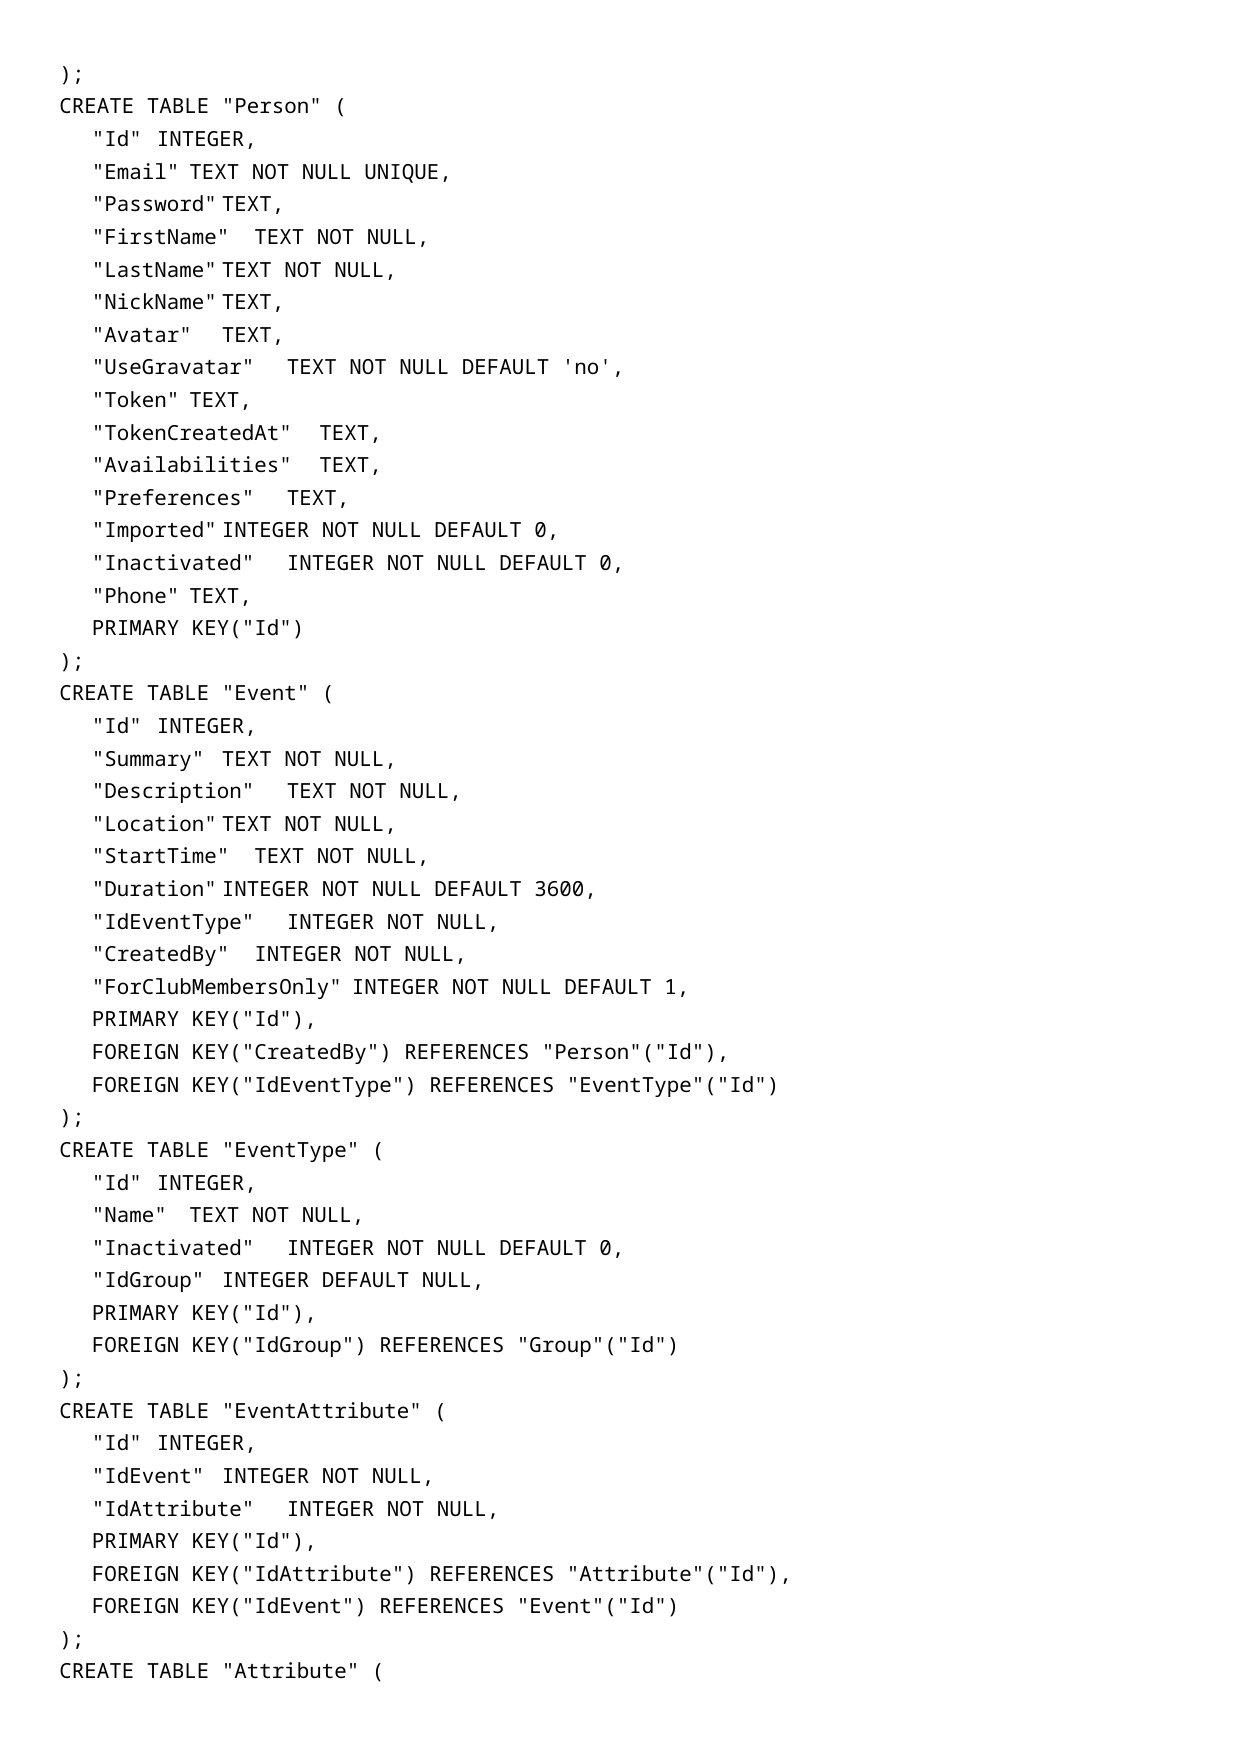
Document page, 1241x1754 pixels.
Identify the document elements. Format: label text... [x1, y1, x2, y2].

text "Id" INTEGER, [59, 1168, 1181, 1196]
text "IdEvent" INTEGER NOT NULL, [59, 1461, 1181, 1489]
text "Summary" TEXT NOT NULL, [59, 744, 1181, 772]
text "Phone" TEXT, [59, 581, 1181, 609]
text "NickName" TEXT, [59, 287, 1181, 316]
text "Id" INTEGER, [59, 1428, 1181, 1457]
text ); [59, 1102, 1181, 1131]
text FOREIGN KEY("IdEventType") REFERENCES "EventType"("Id") [59, 1070, 1181, 1098]
text FOREIGN KEY("CreatedBy") REFERENCES "Person"("Id"), [59, 1037, 1181, 1066]
text "FirstName" TEXT NOT NULL, [59, 222, 1181, 251]
text "TokenCreatedAt" TEXT, [59, 418, 1181, 446]
text PRIMARY KEY("Id") [59, 613, 1181, 642]
text PRIMARY KEY("Id"), [59, 1526, 1181, 1555]
text "CreatedBy" INTEGER NOT NULL, [59, 939, 1181, 968]
text "Id" INTEGER, [59, 124, 1181, 153]
text "Duration" INTEGER NOT NULL DEFAULT 3600, [59, 874, 1181, 903]
text ); [59, 1363, 1181, 1392]
text "Availabilities" TEXT, [59, 450, 1181, 479]
text "IdEventType" INTEGER NOT NULL, [59, 907, 1181, 935]
text "Token" TEXT, [59, 385, 1181, 413]
text ); [59, 646, 1181, 674]
text FOREIGN KEY("IdAttribute") REFERENCES "Attribute"("Id"), [59, 1559, 1181, 1587]
text FOREIGN KEY("IdEvent") REFERENCES "Event"("Id") [59, 1591, 1181, 1620]
text "IdAttribute" INTEGER NOT NULL, [59, 1494, 1181, 1522]
text "Inactivated" INTEGER NOT NULL DEFAULT 0, [59, 1233, 1181, 1261]
text CREATE TABLE "Event" ( [59, 678, 1181, 707]
text ); [59, 1624, 1181, 1652]
text "Avatar" TEXT, [59, 320, 1181, 348]
text CREATE TABLE "Person" ( [59, 92, 1181, 120]
text PRIMARY KEY("Id"), [59, 1004, 1181, 1033]
text "IdGroup" INTEGER DEFAULT NULL, [59, 1265, 1181, 1294]
text CREATE TABLE "Attribute" ( [59, 1657, 1181, 1685]
text "ForClubMembersOnly" INTEGER NOT NULL DEFAULT 1, [59, 972, 1181, 1000]
text "Id" INTEGER, [59, 711, 1181, 739]
text "Name" TEXT NOT NULL, [59, 1200, 1181, 1229]
text "Inactivated" INTEGER NOT NULL DEFAULT 0, [59, 548, 1181, 577]
text "Imported" INTEGER NOT NULL DEFAULT 0, [59, 516, 1181, 544]
text CREATE TABLE "EventAttribute" ( [59, 1396, 1181, 1424]
text "Description" TEXT NOT NULL, [59, 776, 1181, 805]
text PRIMARY KEY("Id"), [59, 1298, 1181, 1326]
text "UseGravatar" TEXT NOT NULL DEFAULT 'no', [59, 352, 1181, 381]
text ); [59, 59, 1181, 87]
text CREATE TABLE "EventType" ( [59, 1135, 1181, 1163]
text "Preferences" TEXT, [59, 483, 1181, 511]
text "Password" TEXT, [59, 189, 1181, 218]
text "StartTime" TEXT NOT NULL, [59, 842, 1181, 870]
text "Location" TEXT NOT NULL, [59, 809, 1181, 837]
text FOREIGN KEY("IdGroup") REFERENCES "Group"("Id") [59, 1331, 1181, 1359]
text "LastName" TEXT NOT NULL, [59, 255, 1181, 283]
text "Email" TEXT NOT NULL UNIQUE, [59, 157, 1181, 185]
